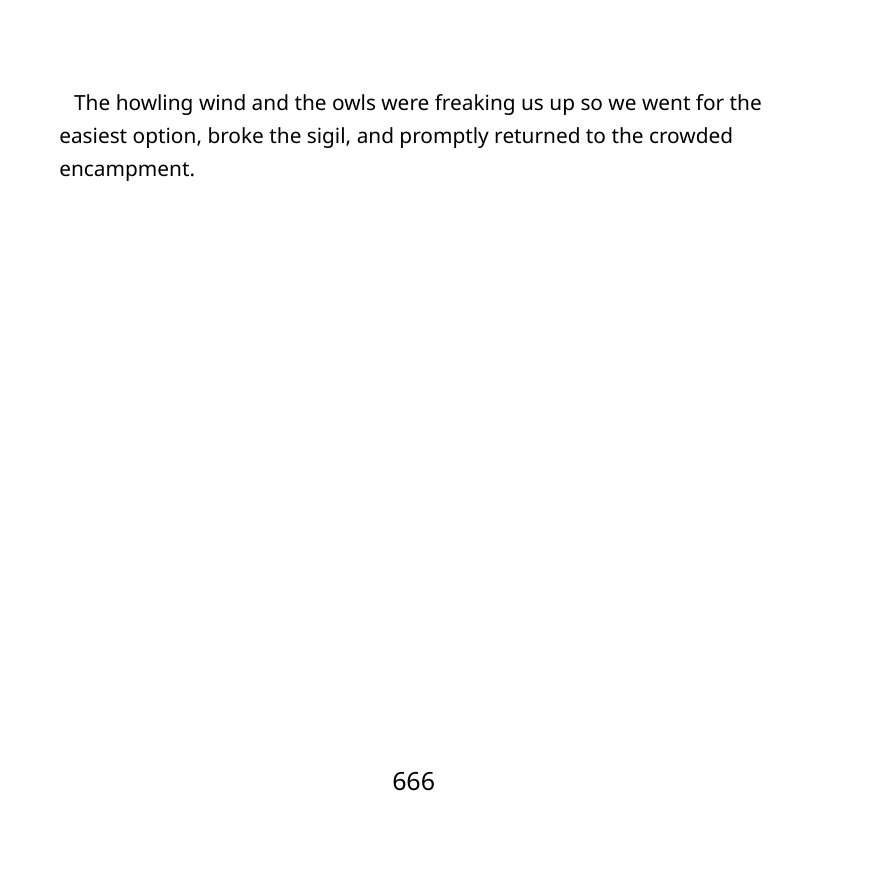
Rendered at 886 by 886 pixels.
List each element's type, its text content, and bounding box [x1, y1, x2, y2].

text The howling wind and the owls were freaking us up so we went for the easiest option, broke the sigil, and promptly returned to the crowded encampment. [59, 88, 768, 182]
